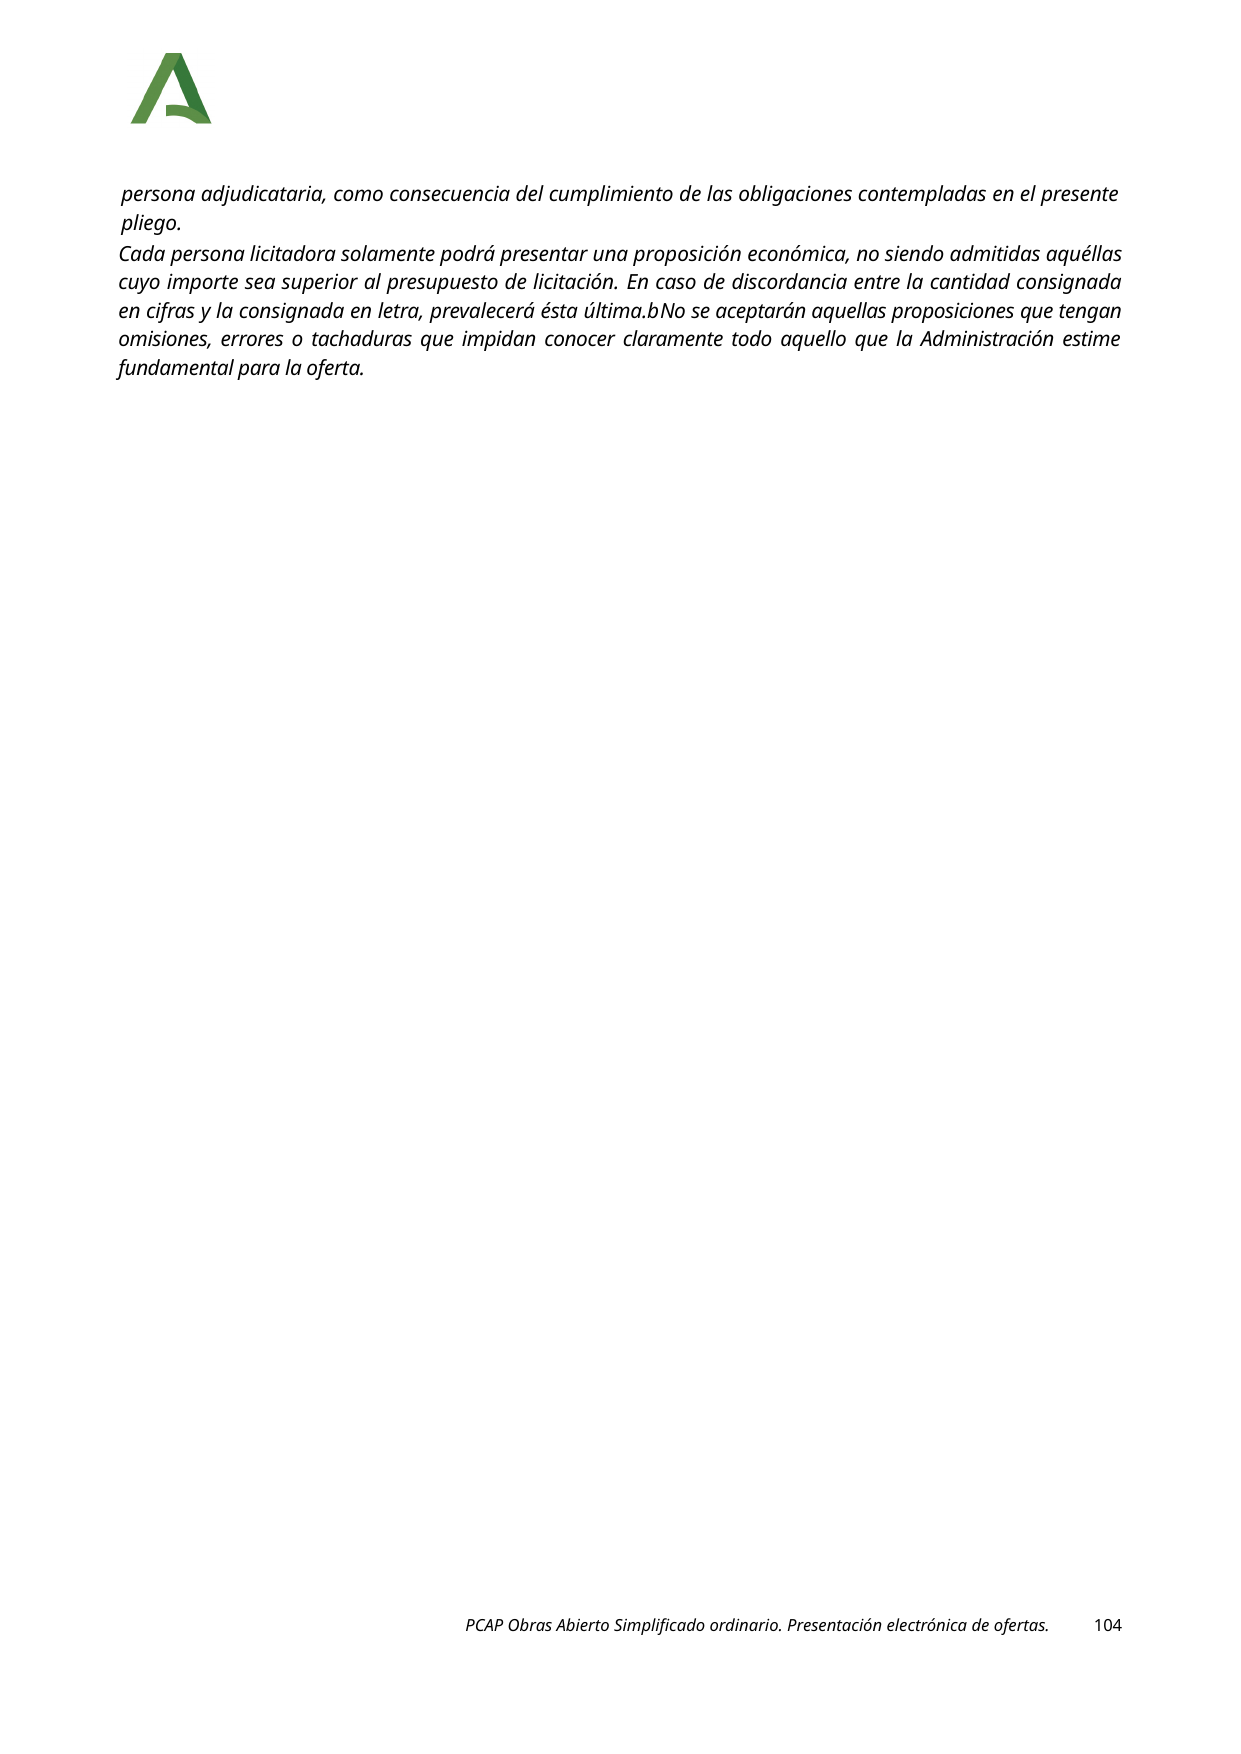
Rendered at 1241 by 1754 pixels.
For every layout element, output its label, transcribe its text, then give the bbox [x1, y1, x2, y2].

picture [127, 48, 216, 128]
text Cada persona licitadora solamente podrá presentar una proposición económica, no siendo admitidas aquéllas cuyo importe sea superior al presupuesto de licitación. En caso de discordancia entre la cantidad consignada en cifras y la consignada en letra, prevalecerá ésta última.bNo se aceptarán aquellas proposiciones que tengan omisiones, errores o tachaduras que impidan conocer claramente todo aquello que la Administración estime fundamental para la oferta. [118, 239, 1122, 381]
text persona adjudicataria, como consecuencia del cumplimiento de las obligaciones contempladas en el presente pliego. [118, 176, 1122, 239]
